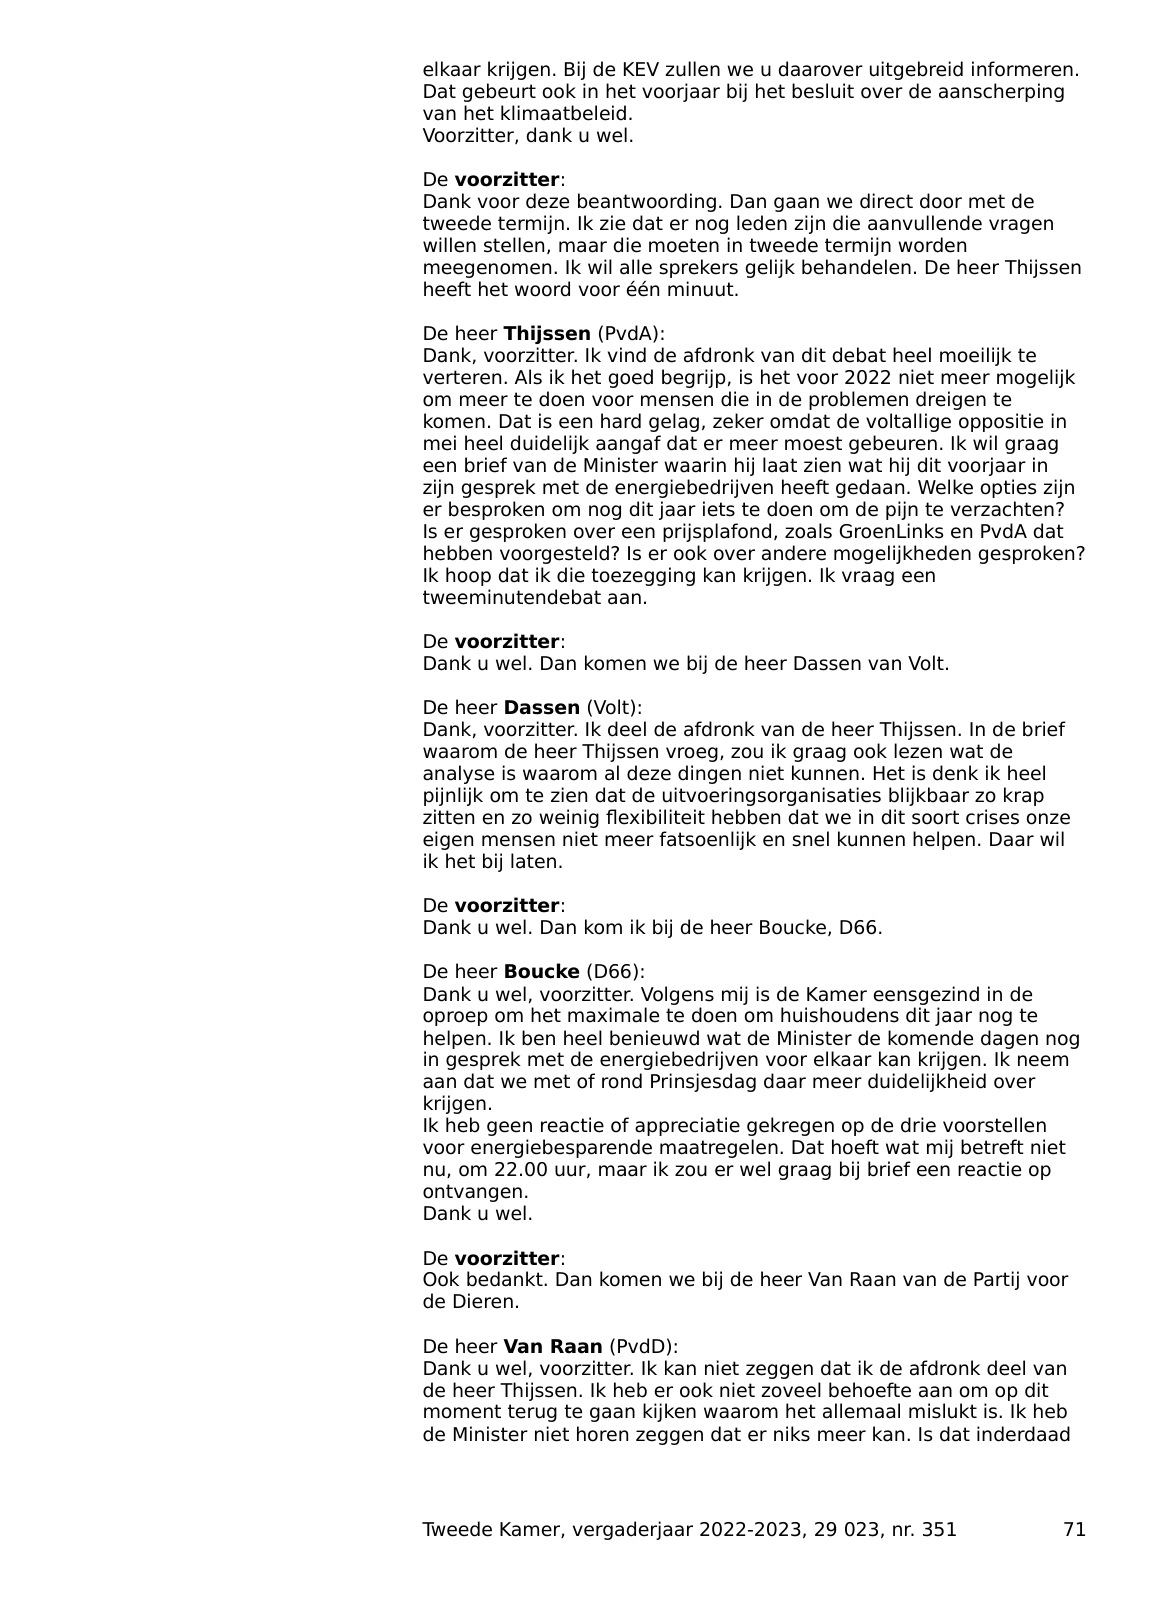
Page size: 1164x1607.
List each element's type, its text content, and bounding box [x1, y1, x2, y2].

text Dank u wel. [422, 1203, 1087, 1225]
text De heer Thijssen (PvdA): [422, 323, 1087, 345]
text De voorzitter: [422, 169, 1087, 191]
text Dank u wel, voorzitter. Ik kan niet zeggen dat ik de afdronk deel van de heer Thijssen. Ik heb er ook niet zoveel behoefte aan om op dit moment terug te gaan kijken waarom het allemaal mislukt is. Ik heb de Minister niet horen zeggen dat er niks meer kan. Is dat inderdaad [422, 1357, 1087, 1445]
text De voorzitter: [422, 631, 1087, 653]
text Dank u wel, voorzitter. Volgens mij is de Kamer eensgezind in de oproep om het maximale te doen om huishoudens dit jaar nog te helpen. Ik ben heel benieuwd wat de Minister de komende dagen nog in gesprek met de energiebedrijven voor elkaar kan krijgen. Ik neem aan dat we met of rond Prinsjesdag daar meer duidelijkheid over krijgen. [422, 983, 1087, 1115]
text Dank, voorzitter. Ik deel de afdronk van de heer Thijssen. In de brief waarom de heer Thijssen vroeg, zou ik graag ook lezen wat de analyse is waarom al deze dingen niet kunnen. Het is denk ik heel pijnlijk om te zien dat de uitvoeringsorganisaties blijkbaar zo krap zitten en zo weinig flexibiliteit hebben dat we in dit soort crises onze eigen mensen niet meer fatsoenlijk en snel kunnen helpen. Daar wil ik het bij laten. [422, 719, 1087, 873]
text De voorzitter: [422, 895, 1087, 917]
text De voorzitter: [422, 1247, 1087, 1269]
text elkaar krijgen. Bij de KEV zullen we u daarover uitgebreid informeren. Dat gebeurt ook in het voorjaar bij het besluit over de aanscherping van het klimaatbeleid. [422, 59, 1087, 125]
text Ook bedankt. Dan komen we bij de heer Van Raan van de Partij voor de Dieren. [422, 1269, 1087, 1313]
text De heer Dassen (Volt): [422, 697, 1087, 719]
text Dank, voorzitter. Ik vind de afdronk van dit debat heel moeilijk te verteren. Als ik het goed begrijp, is het voor 2022 niet meer mogelijk om meer te doen voor mensen die in de problemen dreigen te komen. Dat is een hard gelag, zeker omdat de voltallige oppositie in mei heel duidelijk aangaf dat er meer moest gebeuren. Ik wil graag een brief van de Minister waarin hij laat zien wat hij dit voorjaar in zijn gesprek met de energiebedrijven heeft gedaan. Welke opties zijn er besproken om nog dit jaar iets te doen om de pijn te verzachten? Is er gesproken over een prijsplafond, zoals GroenLinks en PvdA dat hebben voorgesteld? Is er ook over andere mogelijkheden gesproken? Ik hoop dat ik die toezegging kan krijgen. Ik vraag een tweeminutendebat aan. [422, 345, 1087, 609]
text De heer Van Raan (PvdD): [422, 1336, 1087, 1357]
text Voorzitter, dank u wel. [422, 125, 1087, 147]
text De heer Boucke (D66): [422, 961, 1087, 983]
text Ik heb geen reactie of appreciatie gekregen op de drie voorstellen voor energiebesparende maatregelen. Dat hoeft wat mij betreft niet nu, om 22.00 uur, maar ik zou er wel graag bij brief een reactie op ontvangen. [422, 1115, 1087, 1203]
text Dank u wel. Dan komen we bij de heer Dassen van Volt. [422, 653, 1087, 675]
text Dank voor deze beantwoording. Dan gaan we direct door met de tweede termijn. Ik zie dat er nog leden zijn die aanvullende vragen willen stellen, maar die moeten in tweede termijn worden meegenomen. Ik wil alle sprekers gelijk behandelen. De heer Thijssen heeft het woord voor één minuut. [422, 191, 1087, 301]
text Dank u wel. Dan kom ik bij de heer Boucke, D66. [422, 917, 1087, 939]
